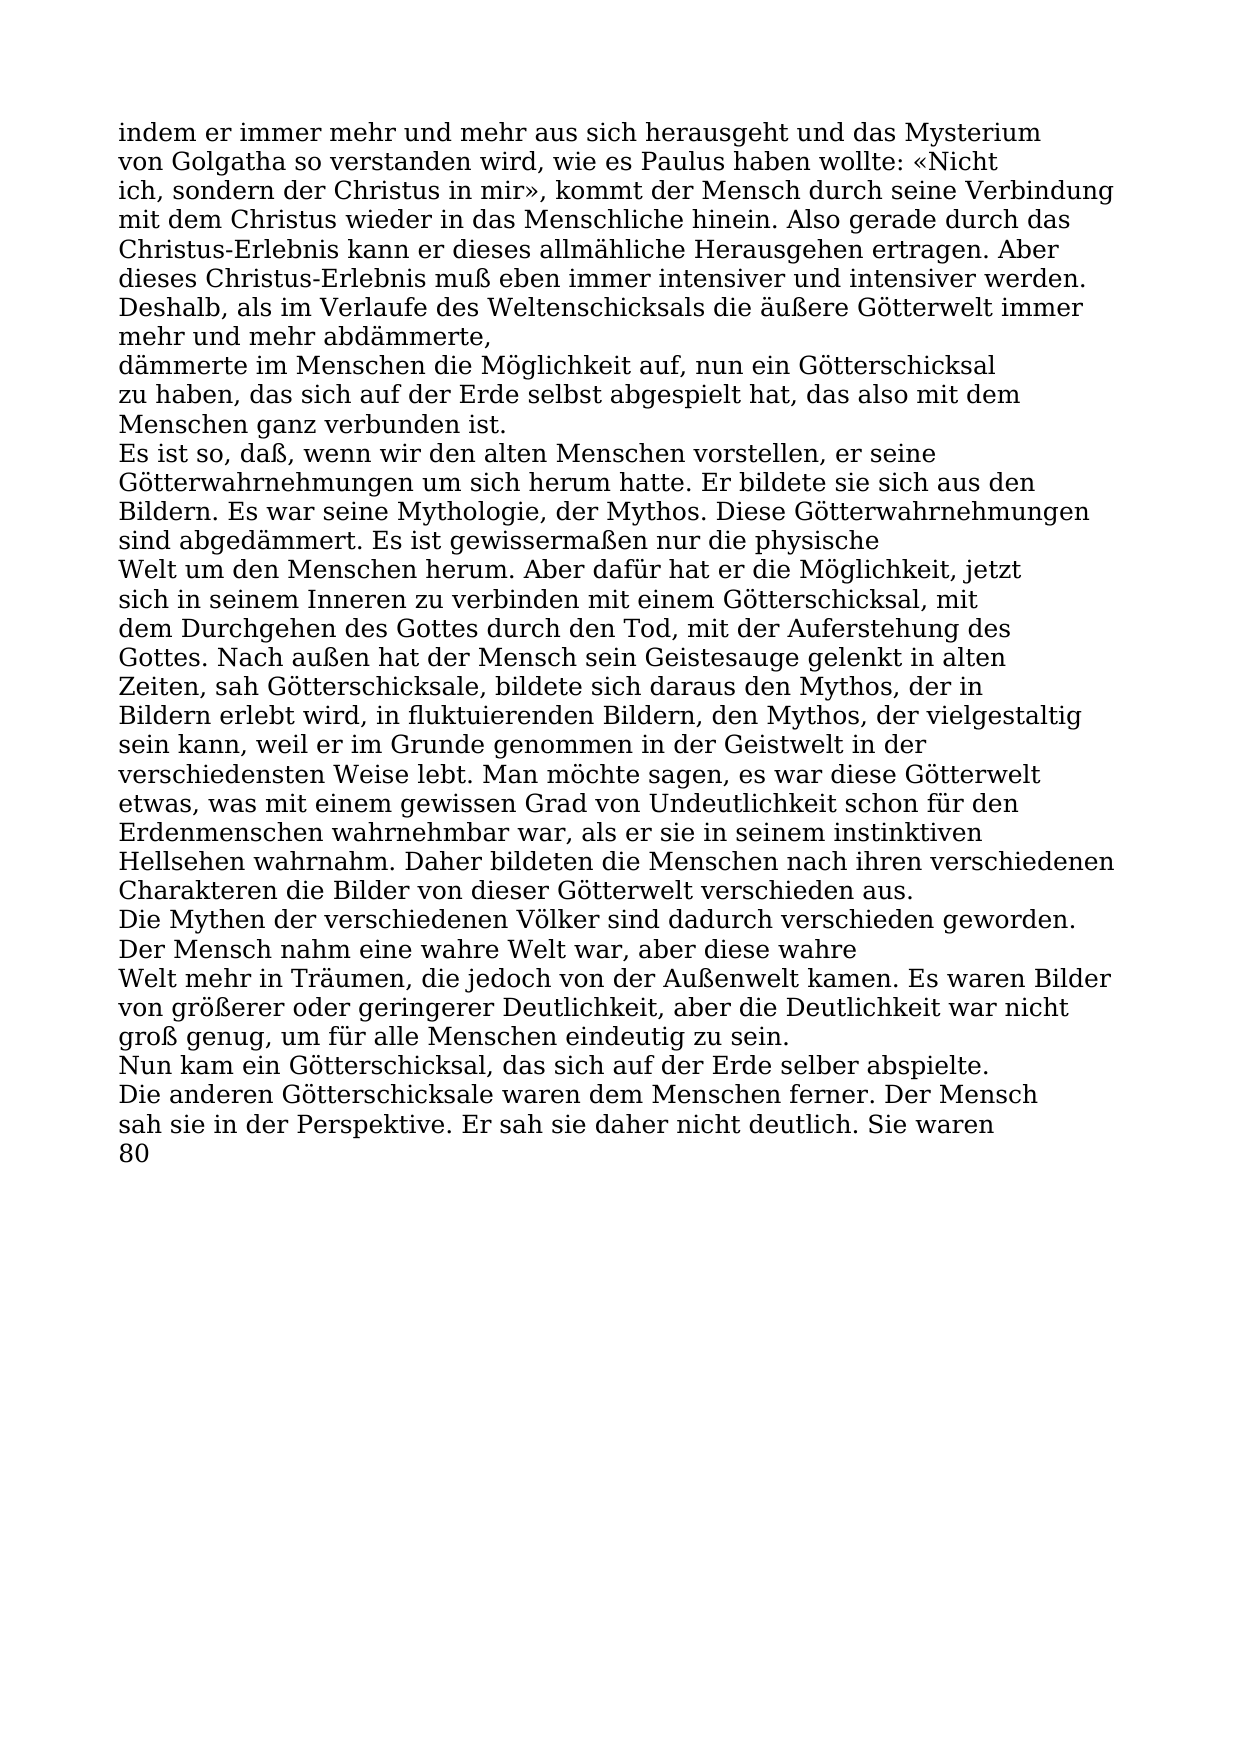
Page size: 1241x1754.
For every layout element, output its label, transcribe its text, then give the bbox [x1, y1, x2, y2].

text Nun kam ein Götterschicksal, das sich auf der Erde selber abspielte. [118, 1051, 1122, 1081]
text Es ist so, daß, wenn wir den alten Menschen vorstellen, er seine Götterwahrnehmungen um sich herum hatte. Er bildete sie sich aus den [118, 439, 1122, 497]
text zu haben, das sich auf der Erde selbst abgespielt hat, das also mit dem [118, 381, 1122, 410]
text sah sie in der Perspektive. Er sah sie daher nicht deutlich. Sie waren [118, 1110, 1122, 1139]
text Hellsehen wahrnahm. Daher bildeten die Menschen nach ihren verschiedenen Charakteren die Bilder von dieser Götterwelt verschieden aus. [118, 847, 1122, 906]
text Welt mehr in Träumen, die jedoch von der Außenwelt kamen. Es waren Bilder von größerer oder geringerer Deutlichkeit, aber die Deutlichkeit war nicht groß genug, um für alle Menschen eindeutig zu sein. [118, 964, 1122, 1051]
text Welt um den Menschen herum. Aber dafür hat er die Möglichkeit, jetzt [118, 556, 1122, 585]
text dämmerte im Menschen die Möglichkeit auf, nun ein Götterschicksal [118, 351, 1122, 381]
text 80 [118, 1139, 1122, 1168]
text Die anderen Götterschicksale waren dem Menschen ferner. Der Mensch [118, 1081, 1122, 1110]
text Menschen ganz verbunden ist. [118, 410, 1122, 439]
text sich in seinem Inneren zu verbinden mit einem Götterschicksal, mit [118, 585, 1122, 614]
text indem er immer mehr und mehr aus sich herausgeht und das Mysterium [118, 118, 1122, 147]
text Die Mythen der verschiedenen Völker sind dadurch verschieden geworden. Der Mensch nahm eine wahre Welt war, aber diese wahre [118, 906, 1122, 964]
text etwas, was mit einem gewissen Grad von Undeutlichkeit schon für den [118, 789, 1122, 818]
text Gottes. Nach außen hat der Mensch sein Geistesauge gelenkt in alten [118, 643, 1122, 672]
text verschiedensten Weise lebt. Man möchte sagen, es war diese Götterwelt [118, 760, 1122, 789]
text von Golgatha so verstanden wird, wie es Paulus haben wollte: «Nicht [118, 147, 1122, 176]
text Zeiten, sah Götterschicksale, bildete sich daraus den Mythos, der in [118, 672, 1122, 701]
text Bildern erlebt wird, in fluktuierenden Bildern, den Mythos, der vielgestaltig sein kann, weil er im Grunde genommen in der Geistwelt in der [118, 701, 1122, 760]
text ich, sondern der Christus in mir», kommt der Mensch durch seine Verbindung mit dem Christus wieder in das Menschliche hinein. Also gerade durch das Christus-Erlebnis kann er dieses allmähliche Herausgehen ertragen. Aber dieses Christus-Erlebnis muß eben immer intensiver und intensiver werden. Deshalb, als im Verlaufe des Weltenschicksals die äußere Götterwelt immer mehr und mehr abdämmerte, [118, 176, 1122, 351]
text dem Durchgehen des Gottes durch den Tod, mit der Auferstehung des [118, 614, 1122, 643]
text Bildern. Es war seine Mythologie, der Mythos. Diese Götterwahrnehmungen sind abgedämmert. Es ist gewissermaßen nur die physische [118, 497, 1122, 556]
text Erdenmenschen wahrnehmbar war, als er sie in seinem instinktiven [118, 818, 1122, 847]
